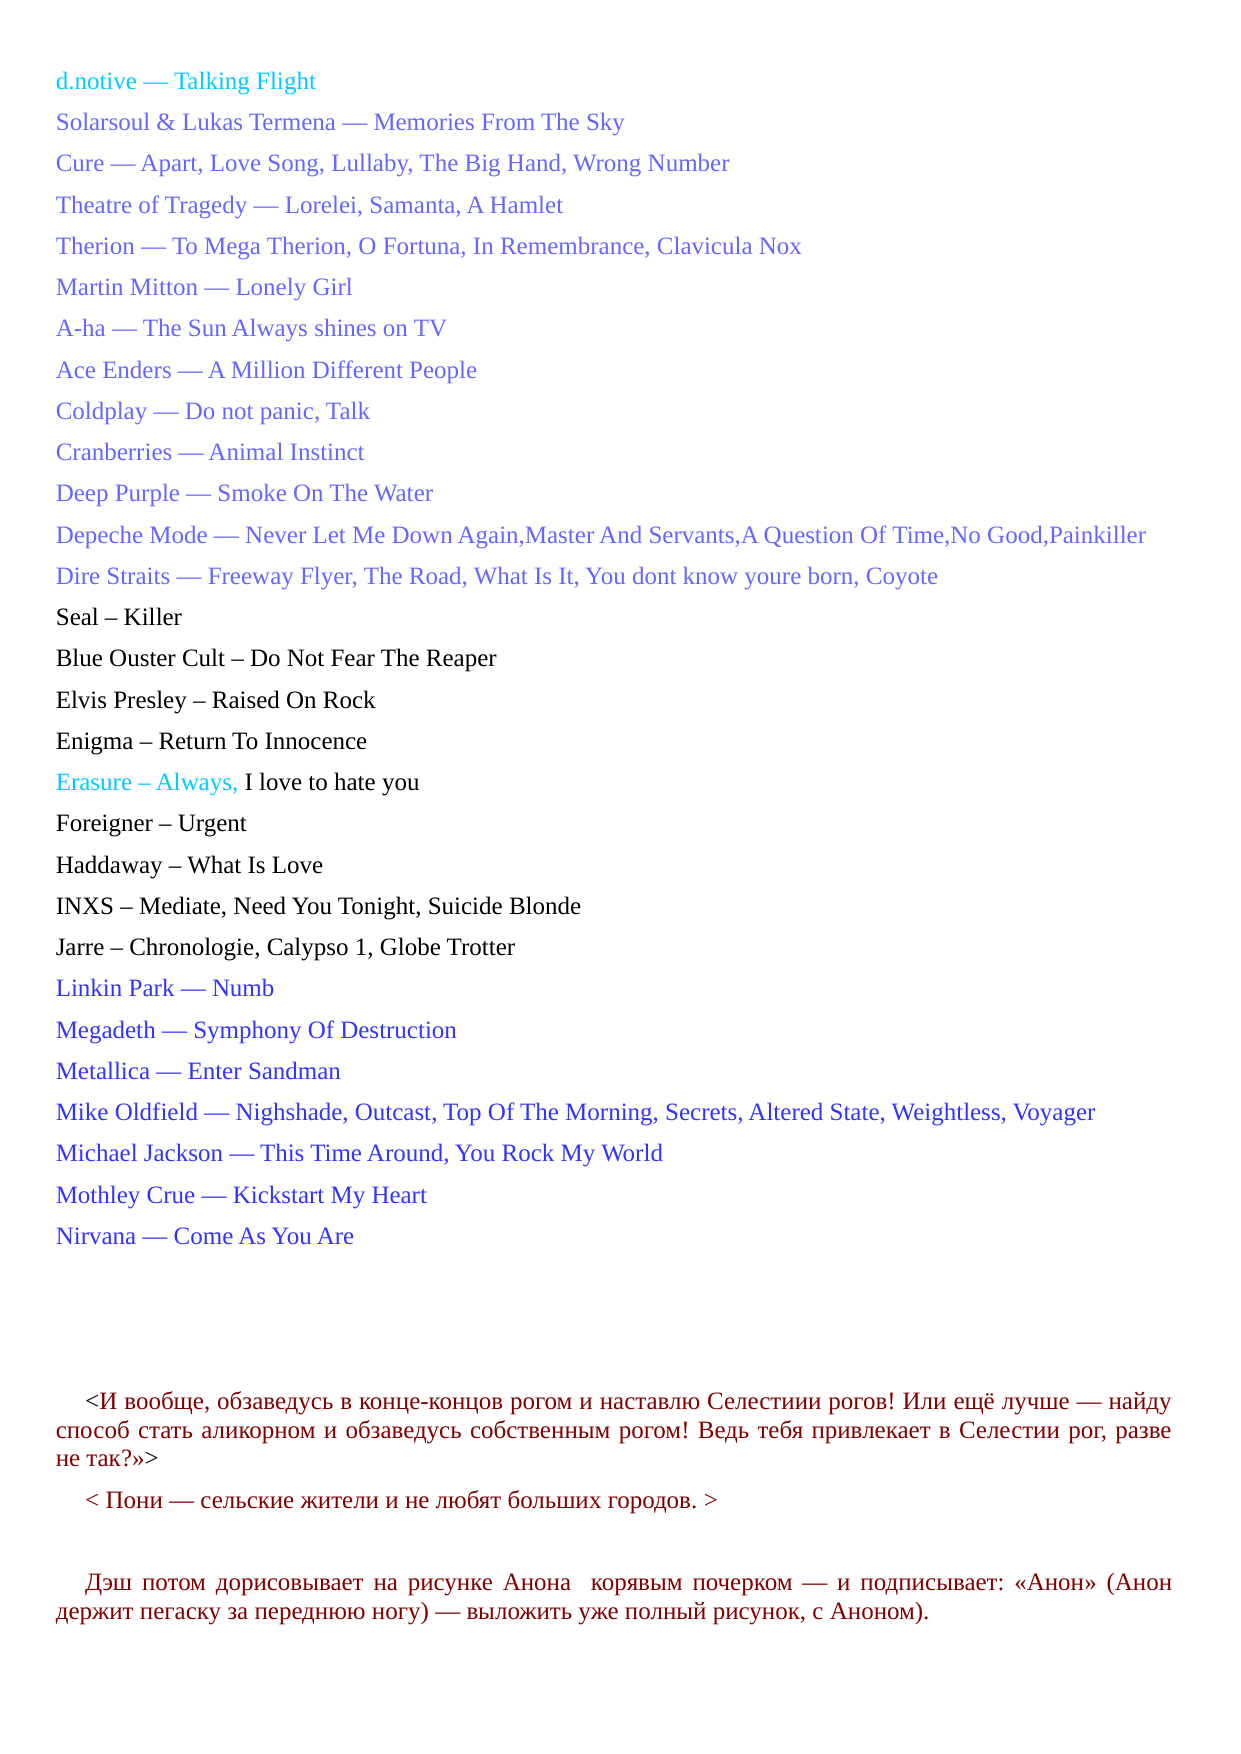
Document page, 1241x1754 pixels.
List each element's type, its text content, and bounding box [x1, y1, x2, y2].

text Megadeth — Symphony Of Destruction [56, 1015, 1173, 1043]
text INXS – Mediate, Need You Tonight, Suicide Blonde [56, 891, 1173, 920]
text Martin Mitton — Lonely Girl [56, 272, 1173, 301]
text Mike Oldfield — Nighshade, Outcast, Top Of The Morning, Secrets, Altered State, Weightless, Voyager [56, 1097, 1173, 1126]
text Michael Jackson — This Time Around, You Rock My World [56, 1138, 1173, 1167]
text < Пони — сельские жители и не любят больших городов. > [56, 1485, 1173, 1513]
text Theatre of Tragedy — Lorelei, Samanta, A Hamlet [56, 190, 1173, 218]
text Jarre – Chronologie, Calypso 1, Globe Trotter [56, 932, 1173, 961]
text Ace Enders — A Million Different People [56, 355, 1173, 383]
text Mothley Crue — Kickstart My Heart [56, 1180, 1173, 1208]
text Coldplay — Do not panic, Talk [56, 396, 1173, 425]
text Cure — Apart, Love Song, Lullaby, The Big Hand, Wrong Number [56, 148, 1173, 177]
text Enigma – Return To Innocence [56, 726, 1173, 755]
text Solarsoul & Lukas Termena — Memories From The Sky [56, 107, 1173, 136]
text d.notive — Talking Flight [56, 66, 1173, 95]
text A-ha — The Sun Always shines on TV [56, 313, 1173, 342]
text Cranberries — Animal Instinct [56, 437, 1173, 466]
text Metallica — Enter Sandman [56, 1056, 1173, 1085]
text Depeche Mode — Never Let Me Down Again,Master And Servants,A Question Of Time,No Good,Painkiller [56, 520, 1173, 548]
text Therion — To Mega Therion, O Fortuna, In Remembrance, Clavicula Nox [56, 231, 1173, 260]
text Blue Ouster Cult – Do Not Fear The Reaper [56, 643, 1173, 672]
text Haddaway – What Is Love [56, 850, 1173, 878]
text Linkin Park — Numb [56, 973, 1173, 1002]
text Дэш потом дорисовывает на рисунке Анона корявым почерком — и подписывает: «Анон» (Анон держит пегаску за переднюю ногу) — выложить уже полный рисунок, с Аноном). [56, 1567, 1173, 1625]
text Erasure – Always, I love to hate you [56, 767, 1173, 796]
text Elvis Presley – Raised On Rock [56, 685, 1173, 713]
text Dire Straits — Freeway Flyer, The Road, What Is It, You dont know youre born, Coyote [56, 561, 1173, 590]
text Deep Purple — Smoke On The Water [56, 478, 1173, 507]
text <И вообще, обзаведусь в конце-концов рогом и наставлю Селестиии рогов! Или ещё лучше — найду способ стать аликорном и обзаведусь собственным рогом! Ведь тебя привлекает в Селестии рог, разве не так?»> [56, 1386, 1173, 1472]
text Seal – Killer [56, 602, 1173, 631]
text Foreigner – Urgent [56, 808, 1173, 837]
text Nirvana — Come As You Are [56, 1221, 1173, 1250]
